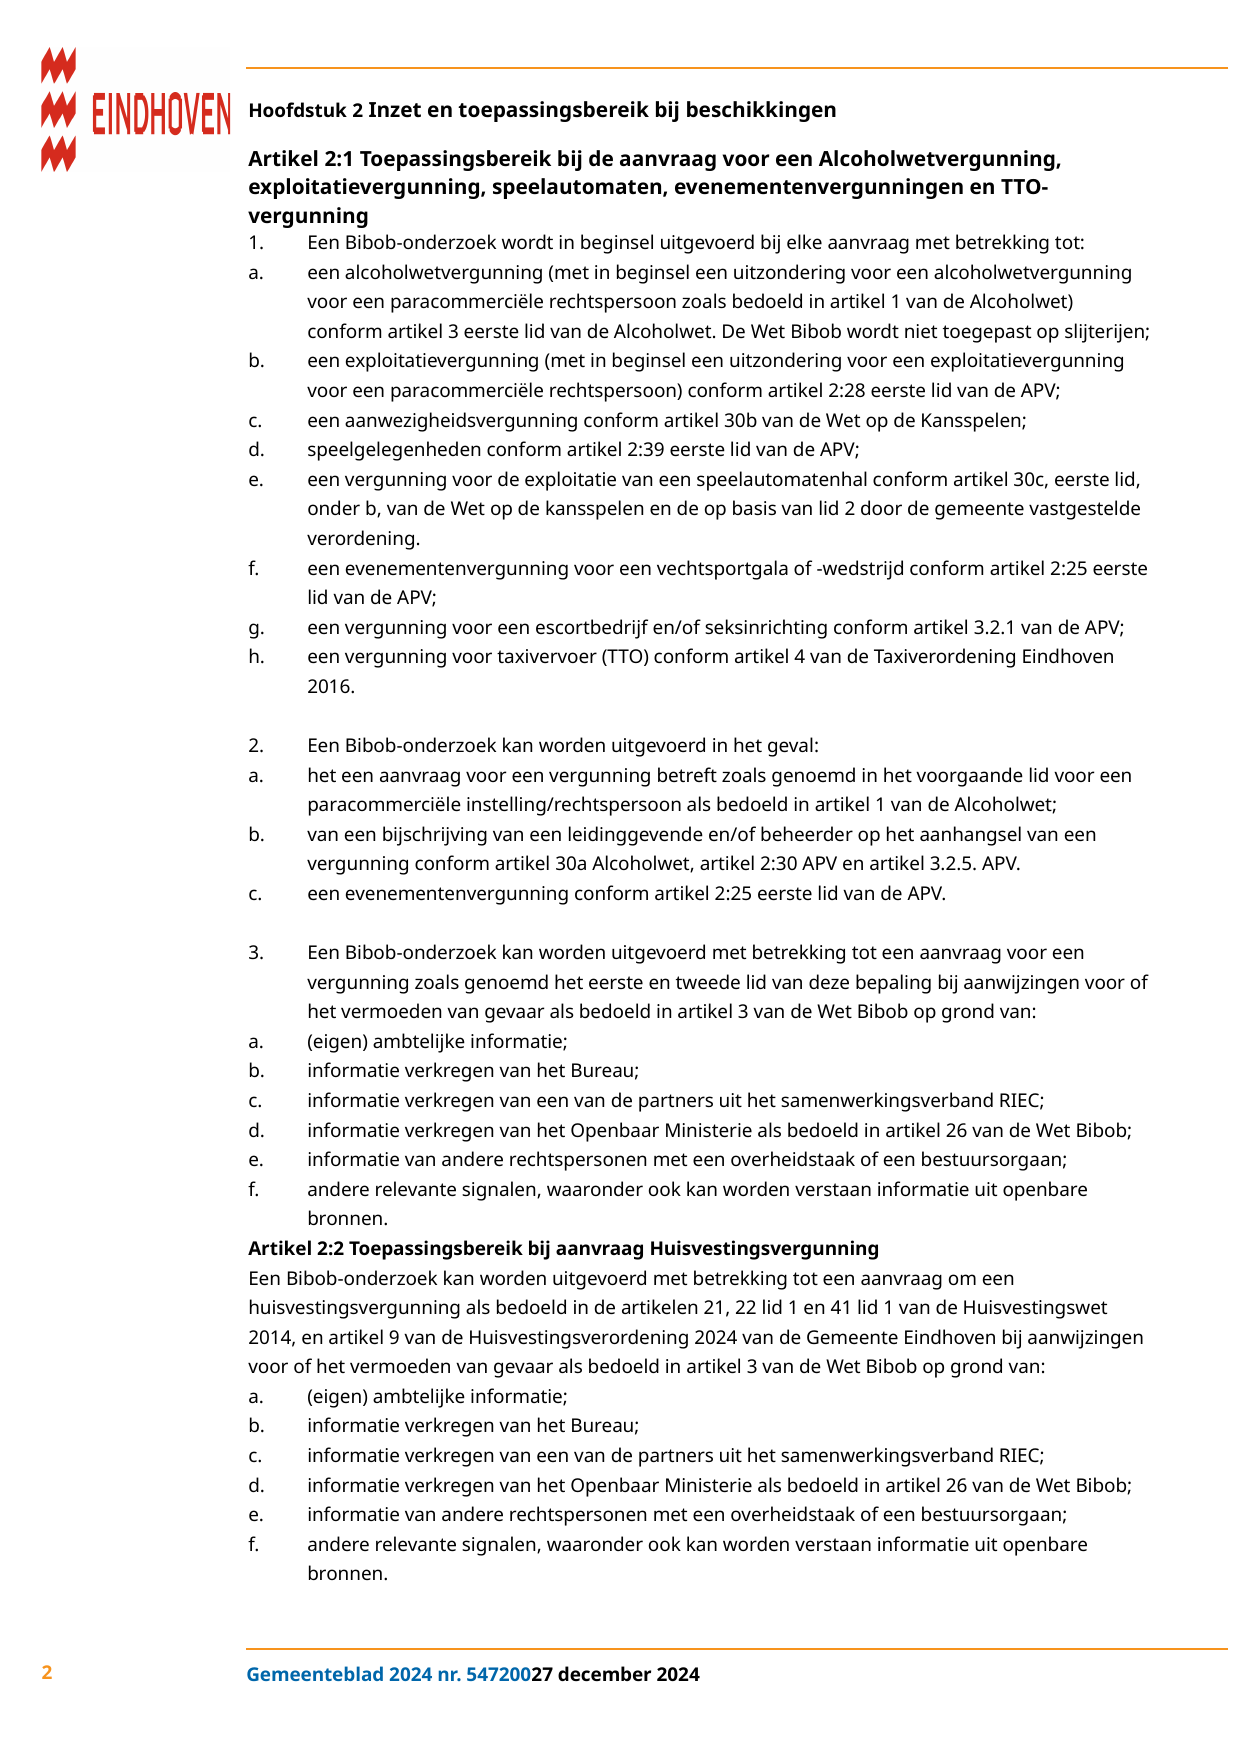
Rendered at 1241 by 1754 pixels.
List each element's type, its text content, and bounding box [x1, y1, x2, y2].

text Artikel 2:2 Toepassingsbereik bij aanvraag Huisvestingsvergunning [248, 1235, 1152, 1261]
list informatie verkregen van het Openbaar Ministerie als bedoeld in artikel 26 van de Wet Bibob; [248, 1117, 1152, 1143]
list (eigen) ambtelijke informatie; [248, 1383, 1152, 1409]
list een evenementenvergunning voor een vechtsportgala of -wedstrijd conform artikel 2:25 eerste lid van de APV; [248, 555, 1152, 610]
list andere relevante signalen, waaronder ook kan worden verstaan informatie uit openbare bronnen. [248, 1176, 1152, 1231]
list een evenementenvergunning conform artikel 2:25 eerste lid van de APV. [248, 880, 1152, 906]
list Een Bibob-onderzoek kan worden uitgevoerd met betrekking tot een aanvraag voor een vergunning zoals genoemd het eerste en tweede lid van deze bepaling bij aanwijzingen voor of het vermoeden van gevaar als bedoeld in artikel 3 van de Wet Bibob op grond van: [248, 939, 1152, 1024]
list een vergunning voor taxivervoer (TTO) conform artikel 4 van de Taxiverordening Eindhoven 2016. [248, 643, 1152, 699]
list speelgelegenheden conform artikel 2:39 eerste lid van de APV; [248, 436, 1152, 462]
list informatie verkregen van het Openbaar Ministerie als bedoeld in artikel 26 van de Wet Bibob; [248, 1472, 1152, 1498]
text Hoofdstuk 2 Inzet en toepassingsbereik bij beschikkingen [248, 95, 1152, 123]
list informatie verkregen van het Bureau; [248, 1413, 1152, 1438]
list informatie van andere rechtspersonen met een overheidstaak of een bestuursorgaan; [248, 1146, 1152, 1172]
list (eigen) ambtelijke informatie; [248, 1028, 1152, 1054]
list een exploitatievergunning (met in beginsel een uitzondering voor een exploitatievergunning voor een paracommerciële rechtspersoon) conform artikel 2:28 eerste lid van de APV; [248, 348, 1152, 403]
list Een Bibob-onderzoek kan worden uitgevoerd in het geval: [248, 732, 1152, 758]
list Een Bibob-onderzoek wordt in beginsel uitgevoerd bij elke aanvraag met betrekking tot: [248, 229, 1152, 255]
list informatie van andere rechtspersonen met een overheidstaak of een bestuursorgaan; [248, 1501, 1152, 1527]
list van een bijschrijving van een leidinggevende en/of beheerder op het aanhangsel van een vergunning conform artikel 30a Alcoholwet, artikel 2:30 APV en artikel 3.2.5. APV. [248, 821, 1152, 876]
text Artikel 2:1 Toepassingsbereik bij de aanvraag voor een Alcoholwetvergunning, exploitatievergunning, speelautomaten, evenementenvergunningen en TTO-vergunning [248, 144, 1152, 229]
list andere relevante signalen, waaronder ook kan worden verstaan informatie uit openbare bronnen. [248, 1531, 1152, 1586]
list het een aanvraag voor een vergunning betreft zoals genoemd in het voorgaande lid voor een paracommerciële instelling/rechtspersoon als bedoeld in artikel 1 van de Alcoholwet; [248, 762, 1152, 817]
picture [41, 47, 231, 172]
list informatie verkregen van een van de partners uit het samenwerkingsverband RIEC; [248, 1442, 1152, 1468]
list informatie verkregen van het Bureau; [248, 1058, 1152, 1083]
list een vergunning voor een escortbedrijf en/of seksinrichting conform artikel 3.2.1 van de APV; [248, 614, 1152, 640]
text Een Bibob-onderzoek kan worden uitgevoerd met betrekking tot een aanvraag om een huisvestingsvergunning als bedoeld in de artikelen 21, 22 lid 1 en 41 lid 1 van de Huisvestingswet 2014, en artikel 9 van de Huisvestingsverordening 2024 van de Gemeente Eindhoven bij aanwijzingen voor of het vermoeden van gevaar als bedoeld in artikel 3 van de Wet Bibob op grond van: [248, 1265, 1152, 1379]
list een vergunning voor de exploitatie van een speelautomatenhal conform artikel 30c, eerste lid, onder b, van de Wet op de kansspelen en de op basis van lid 2 door de gemeente vastgestelde verordening. [248, 466, 1152, 551]
list een aanwezigheidsvergunning conform artikel 30b van de Wet op de Kansspelen; [248, 407, 1152, 433]
list informatie verkregen van een van de partners uit het samenwerkingsverband RIEC; [248, 1087, 1152, 1113]
list een alcoholwetvergunning (met in beginsel een uitzondering voor een alcoholwetvergunning voor een paracommerciële rechtspersoon zoals bedoeld in artikel 1 van de Alcoholwet) conform artikel 3 eerste lid van de Alcoholwet. De Wet Bibob wordt niet toegepast op slijterijen; [248, 259, 1152, 344]
